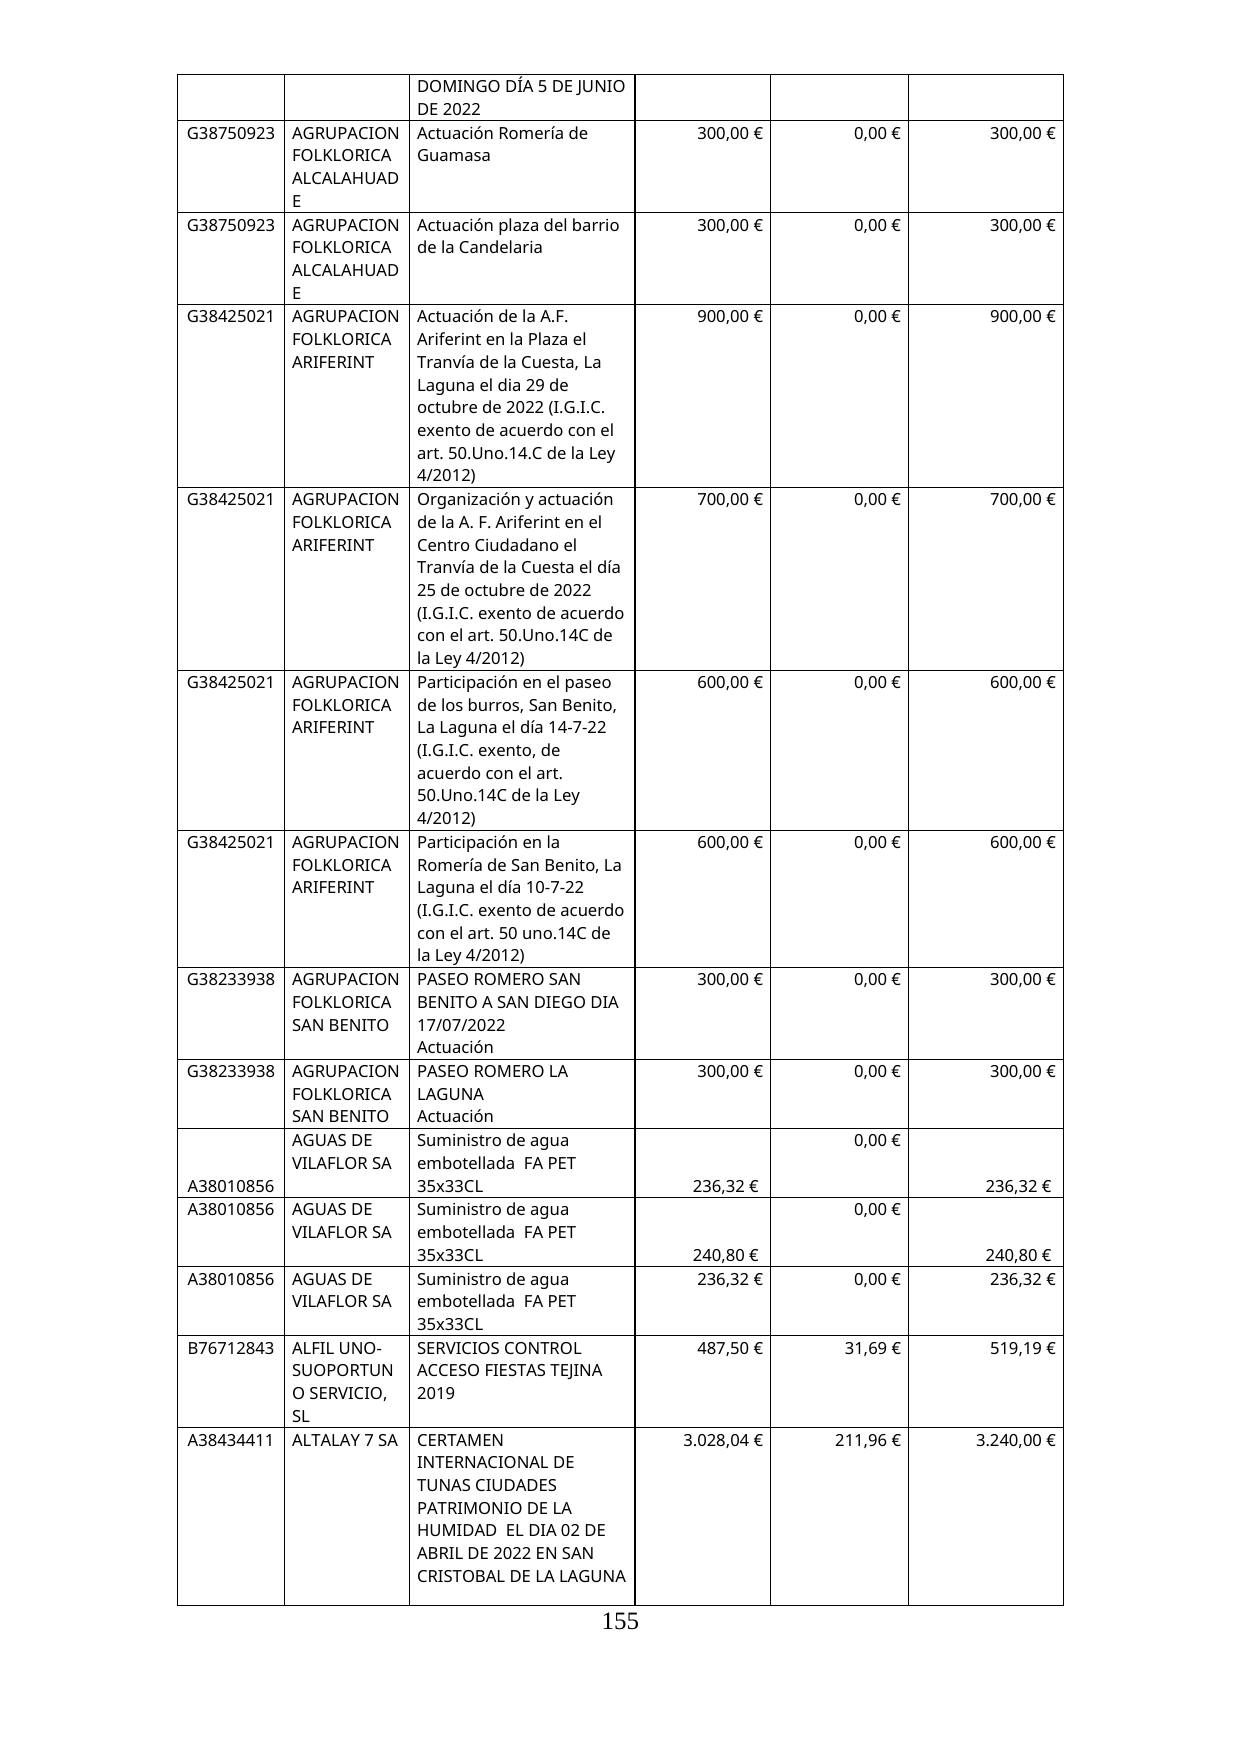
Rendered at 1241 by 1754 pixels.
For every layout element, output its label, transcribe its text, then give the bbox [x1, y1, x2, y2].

table_cell 300,00 € [909, 121, 1063, 212]
table_cell 300,00 € [909, 213, 1063, 304]
table_cell 0,00 € [771, 1129, 908, 1197]
table_cell 900,00 € [636, 305, 770, 487]
table_cell 240,80 € [636, 1198, 770, 1266]
table_cell 0,00 € [771, 1267, 908, 1335]
table_cell AGRUPACION FOLKLORICA ARIFERINT [285, 671, 409, 829]
table_cell Organización y actuación de la A. F. Ariferint en el Centro Ciudadano el Tranvía de la Cuesta el día 25 de octubre de 2022 (I.G.I.C. exento de acuerdo con el art. 50.Uno.14C de la Ley 4/2012) [410, 488, 634, 669]
table_cell G38233938 [178, 1060, 284, 1128]
table_cell 300,00 € [909, 968, 1063, 1059]
table_cell [285, 75, 409, 120]
table_cell 0,00 € [771, 213, 908, 304]
table_cell G38425021 [178, 305, 284, 487]
table_cell ALFIL UNO-SUOPORTUNO SERVICIO, SL [285, 1336, 409, 1427]
table_cell G38233938 [178, 968, 284, 1059]
table_cell A38010856 [178, 1267, 284, 1335]
table_cell Participación en el paseo de los burros, San Benito, La Laguna el día 14-7-22 (I.G.I.C. exento, de acuerdo con el art. 50.Uno.14C de la Ley 4/2012) [410, 671, 634, 829]
table_cell PASEO ROMERO SAN BENITO A SAN DIEGO DIA 17/07/2022 Actuación [410, 968, 634, 1059]
table_cell AGUAS DE VILAFLOR SA [285, 1129, 409, 1197]
table_cell 600,00 € [909, 671, 1063, 829]
table_cell 300,00 € [636, 968, 770, 1059]
table_cell [771, 75, 908, 120]
table_cell 0,00 € [771, 488, 908, 669]
table_cell 0,00 € [771, 968, 908, 1059]
table_cell G38425021 [178, 671, 284, 829]
table_cell A38010856 [178, 1198, 284, 1266]
table_cell 3.028,04 € [636, 1428, 770, 1605]
table_cell 300,00 € [909, 1060, 1063, 1128]
table_cell 0,00 € [771, 671, 908, 829]
table_cell G38750923 [178, 121, 284, 212]
table_cell 31,69 € [771, 1336, 908, 1427]
table_cell 236,32 € [909, 1129, 1063, 1197]
table_cell 0,00 € [771, 831, 908, 967]
table_cell 300,00 € [636, 1060, 770, 1128]
table_cell 487,50 € [636, 1336, 770, 1427]
table_cell 0,00 € [771, 1198, 908, 1266]
table_cell B76712843 [178, 1336, 284, 1427]
table_cell Actuación Romería de Guamasa [410, 121, 634, 212]
table_cell Actuación plaza del barrio de la Candelaria [410, 213, 634, 304]
table_cell 600,00 € [909, 831, 1063, 967]
table_cell AGRUPACION FOLKLORICA SAN BENITO [285, 968, 409, 1059]
table_cell 300,00 € [636, 121, 770, 212]
table_cell PASEO ROMERO LA LAGUNA Actuación [410, 1060, 634, 1128]
table_cell Actuación de la A.F. Ariferint en la Plaza el Tranvía de la Cuesta, La Laguna el dia 29 de octubre de 2022 (I.G.I.C. exento de acuerdo con el art. 50.Uno.14.C de la Ley 4/2012) [410, 305, 634, 487]
table_cell DOMINGO DÍA 5 DE JUNIO DE 2022 [410, 75, 634, 120]
table_cell 0,00 € [771, 121, 908, 212]
table_cell 700,00 € [909, 488, 1063, 669]
table_cell 0,00 € [771, 305, 908, 487]
table_cell 3.240,00 € [909, 1428, 1063, 1605]
table_cell 600,00 € [636, 831, 770, 967]
table_cell G38750923 [178, 213, 284, 304]
table_cell 0,00 € [771, 1060, 908, 1128]
table_cell [909, 75, 1063, 120]
table_cell Suministro de agua embotellada FA PET 35x33CL [410, 1129, 634, 1197]
table_cell Suministro de agua embotellada FA PET 35x33CL [410, 1267, 634, 1335]
table_cell 300,00 € [636, 213, 770, 304]
table_cell 240,80 € [909, 1198, 1063, 1266]
table_cell 700,00 € [636, 488, 770, 669]
table_cell 236,32 € [636, 1267, 770, 1335]
table_cell 236,32 € [909, 1267, 1063, 1335]
table_cell A38010856 [178, 1129, 284, 1197]
table_cell A38434411 [178, 1428, 284, 1605]
table_cell 211,96 € [771, 1428, 908, 1605]
table_cell AGRUPACION FOLKLORICA ALCALAHUADE [285, 121, 409, 212]
table_cell AGUAS DE VILAFLOR SA [285, 1198, 409, 1266]
table_cell Participación en la Romería de San Benito, La Laguna el día 10-7-22 (I.G.I.C. exento de acuerdo con el art. 50 uno.14C de la Ley 4/2012) [410, 831, 634, 967]
table_cell AGRUPACION FOLKLORICA ARIFERINT [285, 488, 409, 669]
table_cell SERVICIOS CONTROL ACCESO FIESTAS TEJINA 2019 [410, 1336, 634, 1427]
table_cell AGRUPACION FOLKLORICA ALCALAHUADE [285, 213, 409, 304]
table_cell 900,00 € [909, 305, 1063, 487]
table_cell AGRUPACION FOLKLORICA ARIFERINT [285, 831, 409, 967]
table_cell 600,00 € [636, 671, 770, 829]
table_cell 236,32 € [636, 1129, 770, 1197]
table_cell AGRUPACION FOLKLORICA ARIFERINT [285, 305, 409, 487]
table_cell [178, 75, 284, 120]
table_cell G38425021 [178, 488, 284, 669]
table_cell [636, 75, 770, 120]
table_cell ALTALAY 7 SA [285, 1428, 409, 1605]
table_cell AGUAS DE VILAFLOR SA [285, 1267, 409, 1335]
table_cell 519,19 € [909, 1336, 1063, 1427]
table_cell AGRUPACION FOLKLORICA SAN BENITO [285, 1060, 409, 1128]
table_cell CERTAMEN INTERNACIONAL DE TUNAS CIUDADES PATRIMONIO DE LA HUMIDAD EL DIA 02 DE ABRIL DE 2022 EN SAN CRISTOBAL DE LA LAGUNA [410, 1428, 634, 1605]
table_cell Suministro de agua embotellada FA PET 35x33CL [410, 1198, 634, 1266]
table_cell G38425021 [178, 831, 284, 967]
